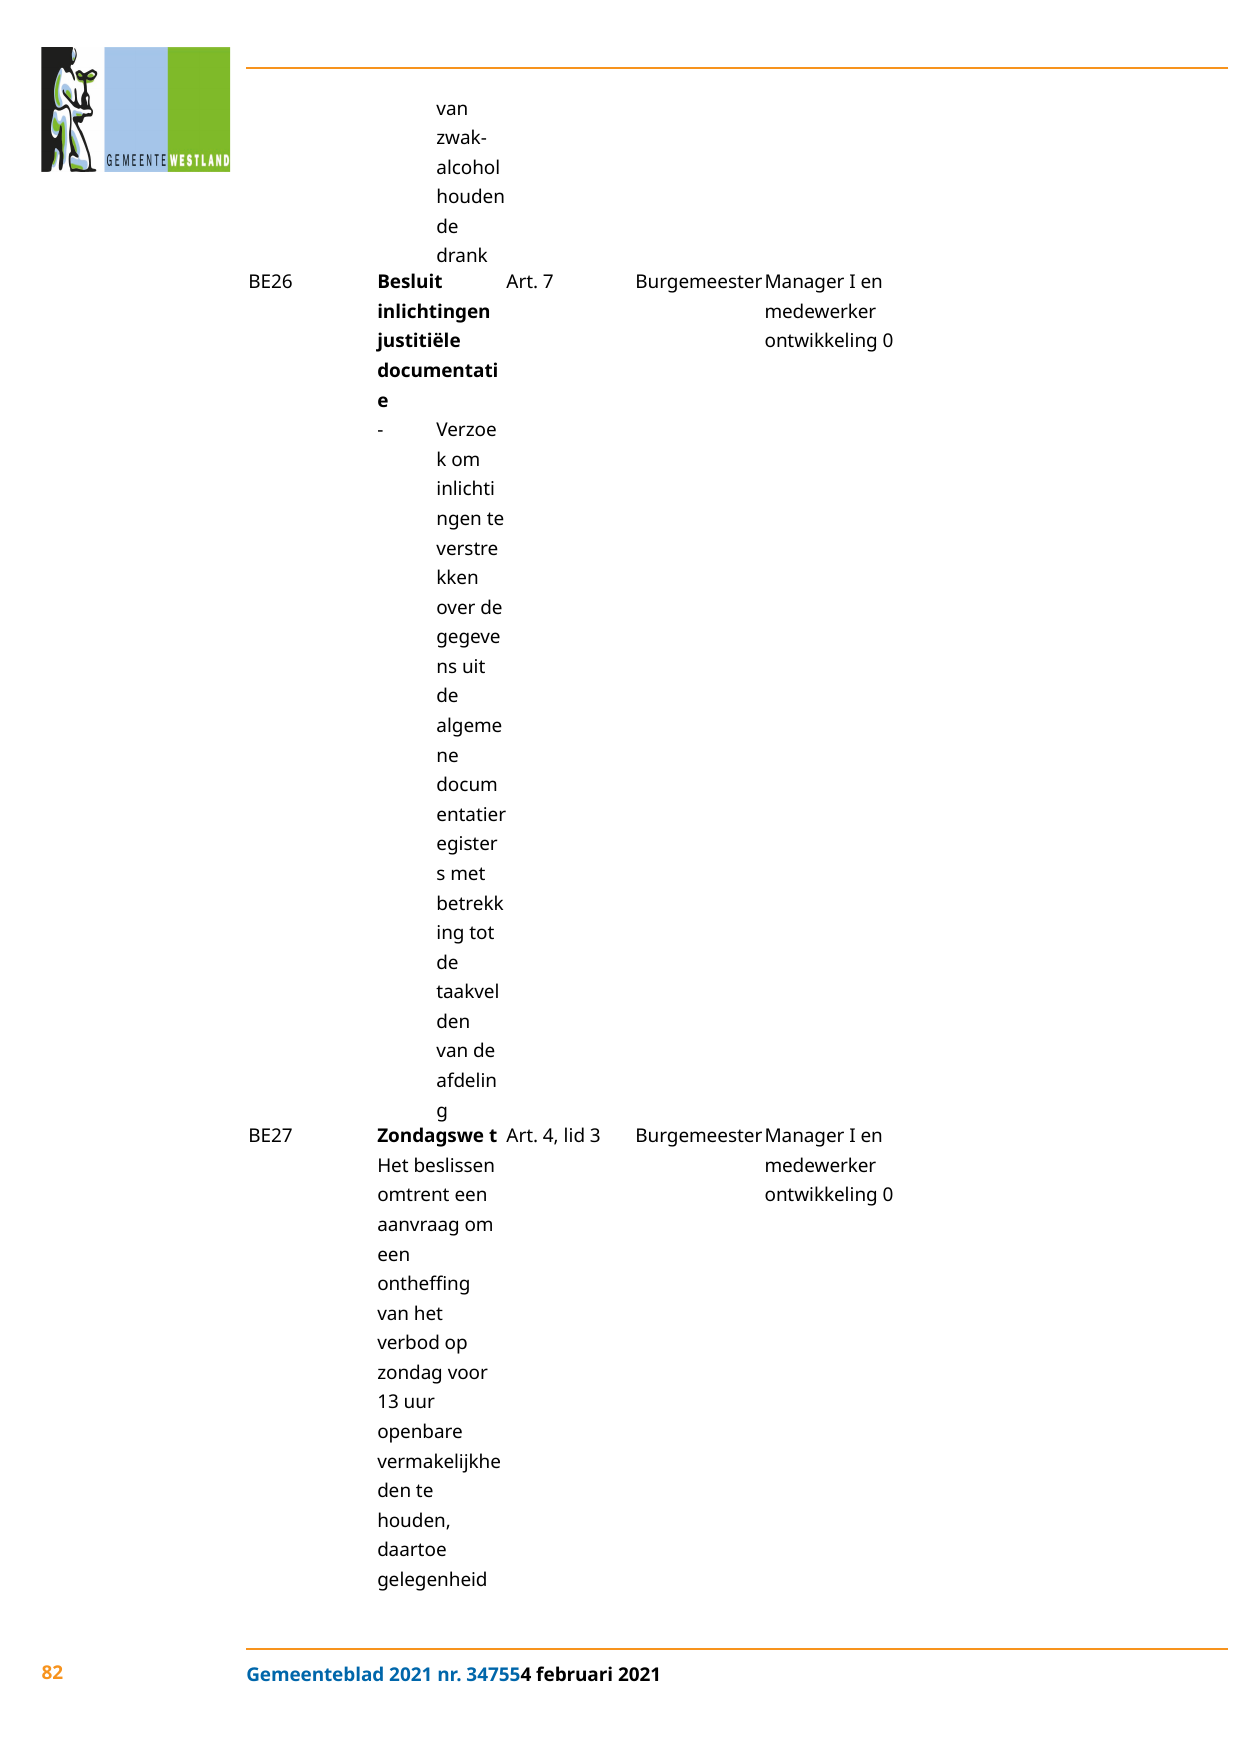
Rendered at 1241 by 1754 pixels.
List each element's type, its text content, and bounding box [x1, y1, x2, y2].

table_cell Burgemeester [635, 269, 764, 1122]
table_cell [506, 95, 635, 268]
table_cell Manager I en medewerker ontwikkeling 0 [764, 269, 893, 1122]
table_cell [894, 95, 1022, 268]
table_cell [1023, 95, 1152, 268]
table_cell [894, 1123, 1022, 1592]
table_cell Zondagswe t Het beslissen omtrent een aanvraag om een ontheffing van het verbod op zondag voor 13 uur openbare vermakelijkheden te houden, daartoe gelegenheid [377, 1123, 506, 1592]
table_cell Burgemeester [635, 1123, 764, 1592]
table_cell [1023, 1123, 1152, 1592]
table_cell [764, 95, 893, 268]
table_cell [894, 269, 1022, 1122]
table_cell Manager I en medewerker ontwikkeling 0 [764, 1123, 893, 1592]
table_cell Besluit inlichtingen justitiële documentatie Verzoek om inlichtingen te verstrekken over de gegevens uit de algemene documentatieregisters met betrekking tot de taakvelden van de afdeling [377, 269, 506, 1122]
table_cell [635, 95, 764, 268]
table_cell [248, 95, 377, 268]
table_cell BE26 [248, 269, 377, 1122]
table_cell van zwak-alcoholhoudende drank [377, 95, 506, 268]
table_cell Art. 7 [506, 269, 635, 1122]
table_cell Art. 4, lid 3 [506, 1123, 635, 1592]
table_cell [1023, 269, 1152, 1122]
table_cell BE27 [248, 1123, 377, 1592]
picture [41, 47, 231, 172]
